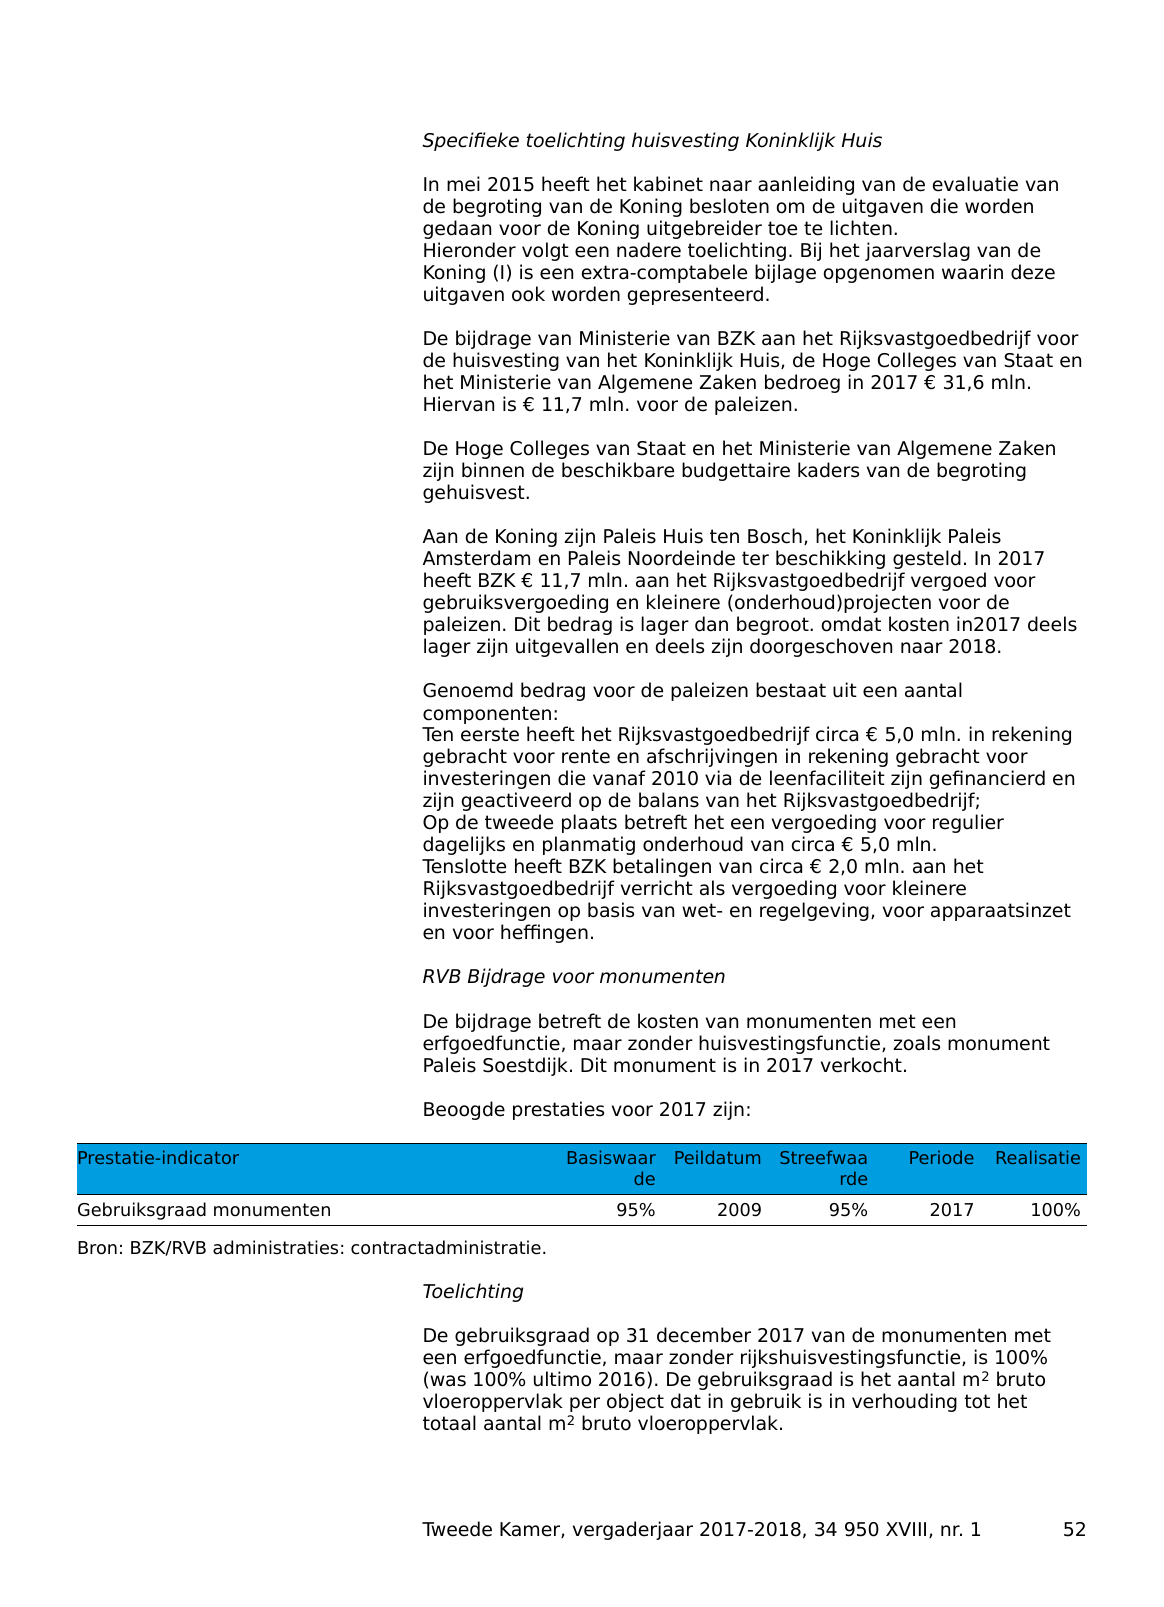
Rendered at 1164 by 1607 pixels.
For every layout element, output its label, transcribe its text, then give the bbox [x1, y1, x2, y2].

table_header Prestatie-indicator [77, 1144, 555, 1194]
text De bijdrage betreft de kosten van monumenten met een erfgoedfunctie, maar zonder huisvestingsfunctie, zoals monument Paleis Soestdijk. Dit monument is in 2017 verkocht. [422, 1011, 1087, 1076]
table_cell 2009 [661, 1195, 768, 1225]
text Beoogde prestaties voor 2017 zijn: [422, 1099, 1087, 1121]
subtitle Toelichting [422, 1281, 1087, 1303]
table_header Streefwaarde [768, 1144, 874, 1194]
text De Hoge Colleges van Staat en het Ministerie van Algemene Zaken zijn binnen de beschikbare budgettaire kaders van de begroting gehuisvest. [422, 438, 1087, 504]
table_cell 2017 [874, 1195, 980, 1225]
text De gebruiksgraad op 31 december 2017 van de monumenten met een erfgoedfunctie, maar zonder rijkshuisvestingsfunctie, is 100% (was 100% ultimo 2016). De gebruiksgraad is het aantal m2 bruto vloeroppervlak per object dat in gebruik is in verhouding tot het totaal aantal m2 bruto vloeroppervlak. [422, 1325, 1087, 1435]
subtitle Specifieke toelichting huisvesting Koninklijk Huis [422, 130, 1087, 152]
text Tenslotte heeft BZK betalingen van circa € 2,0 mln. aan het Rijksvastgoedbedrijf verricht als vergoeding voor kleinere investeringen op basis van wet- en regelgeving, voor apparaatsinzet en voor heffingen. [422, 856, 1087, 944]
table_cell Bron: BZK/RVB administraties: contractadministratie. [77, 1226, 1087, 1259]
table_cell 95% [768, 1195, 874, 1225]
text Ten eerste heeft het Rijksvastgoedbedrijf circa € 5,0 mln. in rekening gebracht voor rente en afschrijvingen in rekening gebracht voor investeringen die vanaf 2010 via de leenfaciliteit zijn gefinancierd en zijn geactiveerd op de balans van het Rijksvastgoedbedrijf; [422, 724, 1087, 812]
table_cell 100% [980, 1195, 1087, 1225]
text De bijdrage van Ministerie van BZK aan het Rijksvastgoedbedrijf voor de huisvesting van het Koninklijk Huis, de Hoge Colleges van Staat en het Ministerie van Algemene Zaken bedroeg in 2017 € 31,6 mln. Hiervan is € 11,7 mln. voor de paleizen. [422, 328, 1087, 416]
text Genoemd bedrag voor de paleizen bestaat uit een aantal componenten: [422, 680, 1087, 724]
table_cell Gebruiksgraad monumenten [77, 1195, 555, 1225]
table_cell 95% [555, 1195, 661, 1225]
table_header Basiswaarde [555, 1144, 661, 1194]
table_header Realisatie [980, 1144, 1087, 1194]
text Aan de Koning zijn Paleis Huis ten Bosch, het Koninklijk Paleis Amsterdam en Paleis Noordeinde ter beschikking gesteld. In 2017 heeft BZK € 11,7 mln. aan het Rijksvastgoedbedrijf vergoed voor gebruiksvergoeding en kleinere (onderhoud)projecten voor de paleizen. Dit bedrag is lager dan begroot. omdat kosten in2017 deels lager zijn uitgevallen en deels zijn doorgeschoven naar 2018. [422, 526, 1087, 658]
text Hieronder volgt een nadere toelichting. Bij het jaarverslag van de Koning (I) is een extra-comptabele bijlage opgenomen waarin deze uitgaven ook worden gepresenteerd. [422, 240, 1087, 306]
text In mei 2015 heeft het kabinet naar aanleiding van de evaluatie van de begroting van de Koning besloten om de uitgaven die worden gedaan voor de Koning uitgebreider toe te lichten. [422, 174, 1087, 240]
subtitle RVB Bijdrage voor monumenten [422, 966, 1087, 988]
table_header Peildatum [661, 1144, 768, 1194]
text Op de tweede plaats betreft het een vergoeding voor regulier dagelijks en planmatig onderhoud van circa € 5,0 mln. [422, 812, 1087, 856]
table_header Periode [874, 1144, 980, 1194]
